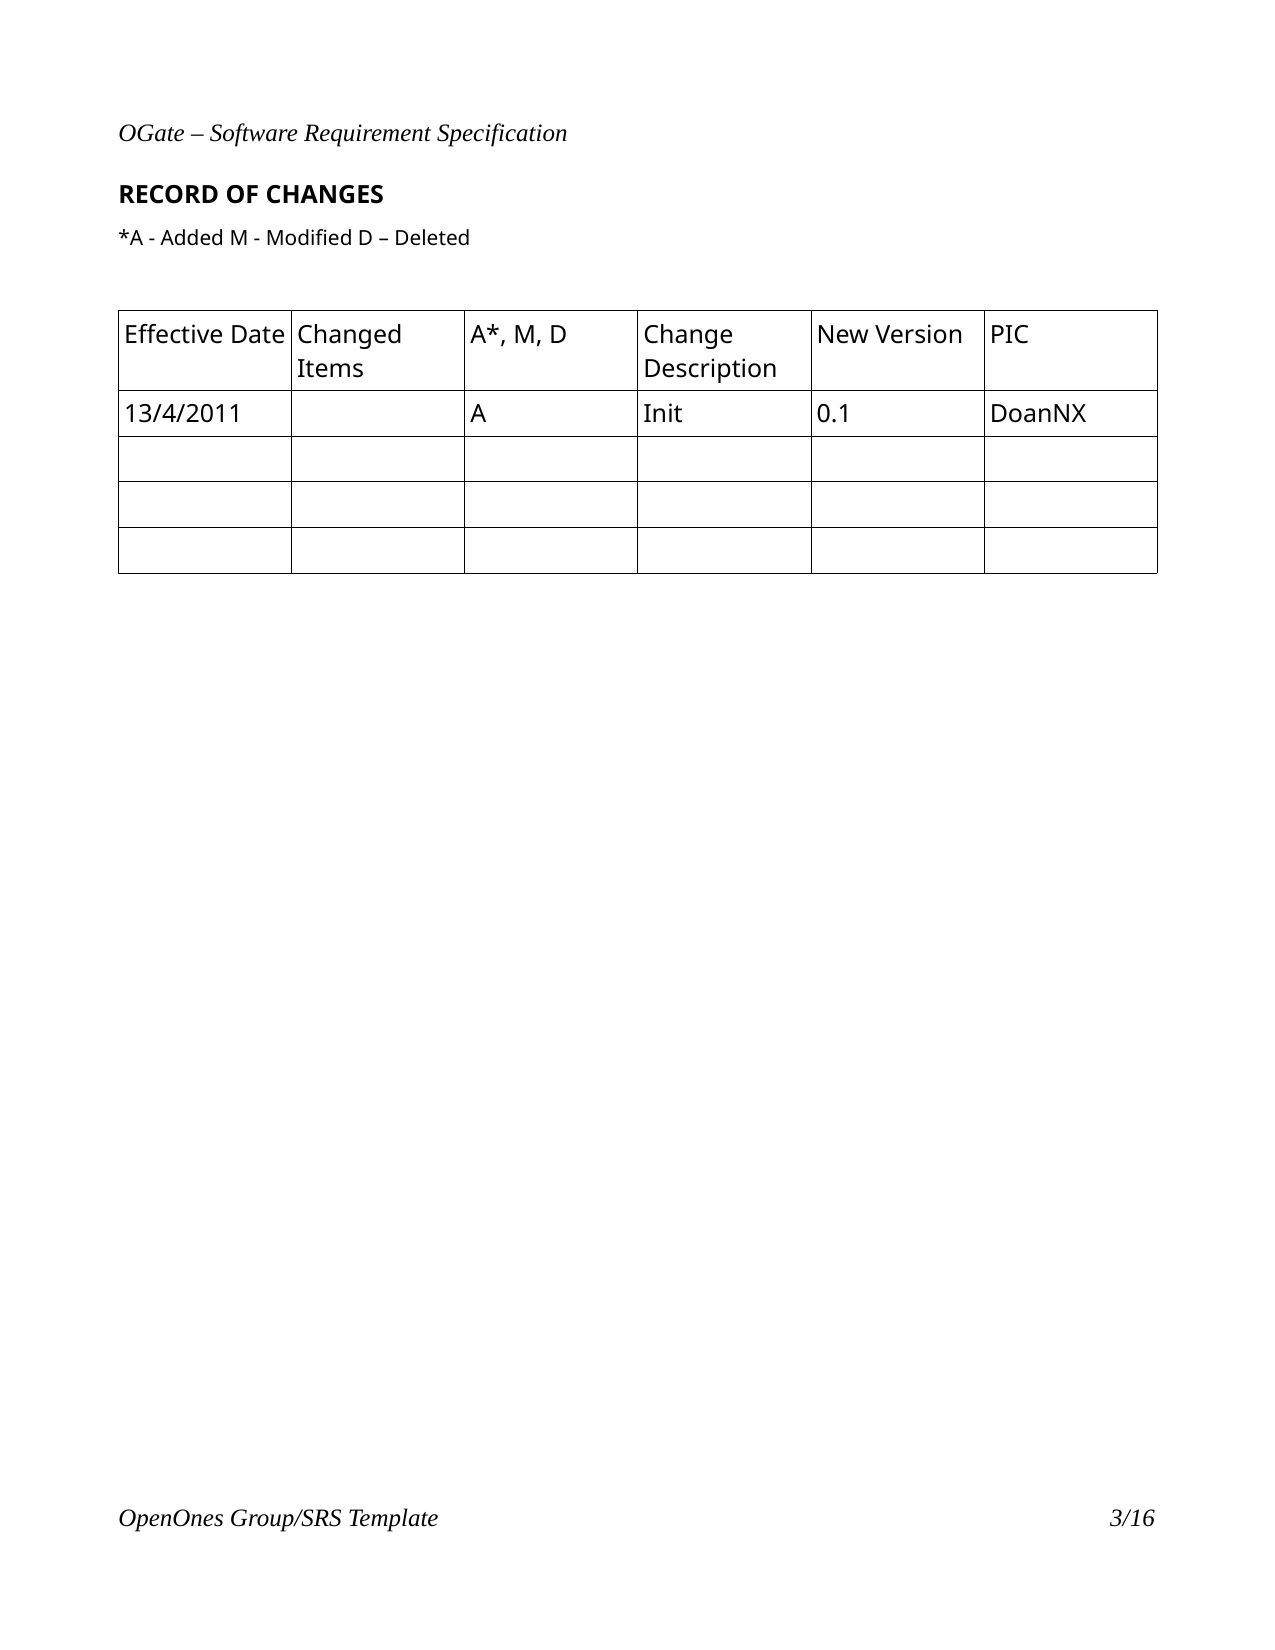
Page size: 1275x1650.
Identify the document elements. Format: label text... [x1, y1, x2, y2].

table_cell DoanNX [985, 391, 1157, 436]
table_cell [292, 482, 464, 527]
table_cell [985, 437, 1157, 481]
table_cell [638, 528, 811, 573]
table_cell [465, 437, 637, 481]
table_cell [985, 482, 1157, 527]
table_header Effective Date [119, 311, 291, 390]
table_cell [812, 437, 984, 481]
table_header PIC [985, 311, 1157, 390]
table_cell [465, 482, 637, 527]
text *A - Added M - Modified D – Deleted [118, 223, 1157, 251]
table_header New Version [812, 311, 984, 390]
table_cell [985, 528, 1157, 573]
table_cell [292, 391, 464, 436]
table_cell [292, 528, 464, 573]
table_header Change Description [638, 311, 811, 390]
text RECORD OF CHANGES [118, 176, 1157, 210]
table_cell [812, 482, 984, 527]
table_cell [119, 437, 291, 481]
table_cell 0.1 [812, 391, 984, 436]
table_cell Init [638, 391, 811, 436]
table_header A*, M, D [465, 311, 637, 390]
table_cell [465, 528, 637, 573]
table_cell A [465, 391, 637, 436]
table_cell [119, 482, 291, 527]
table_cell [119, 528, 291, 573]
table_cell [292, 437, 464, 481]
table_header Changed Items [292, 311, 464, 390]
table_cell [638, 437, 811, 481]
table_cell [638, 482, 811, 527]
table_cell 13/4/2011 [119, 391, 291, 436]
table_cell [812, 528, 984, 573]
